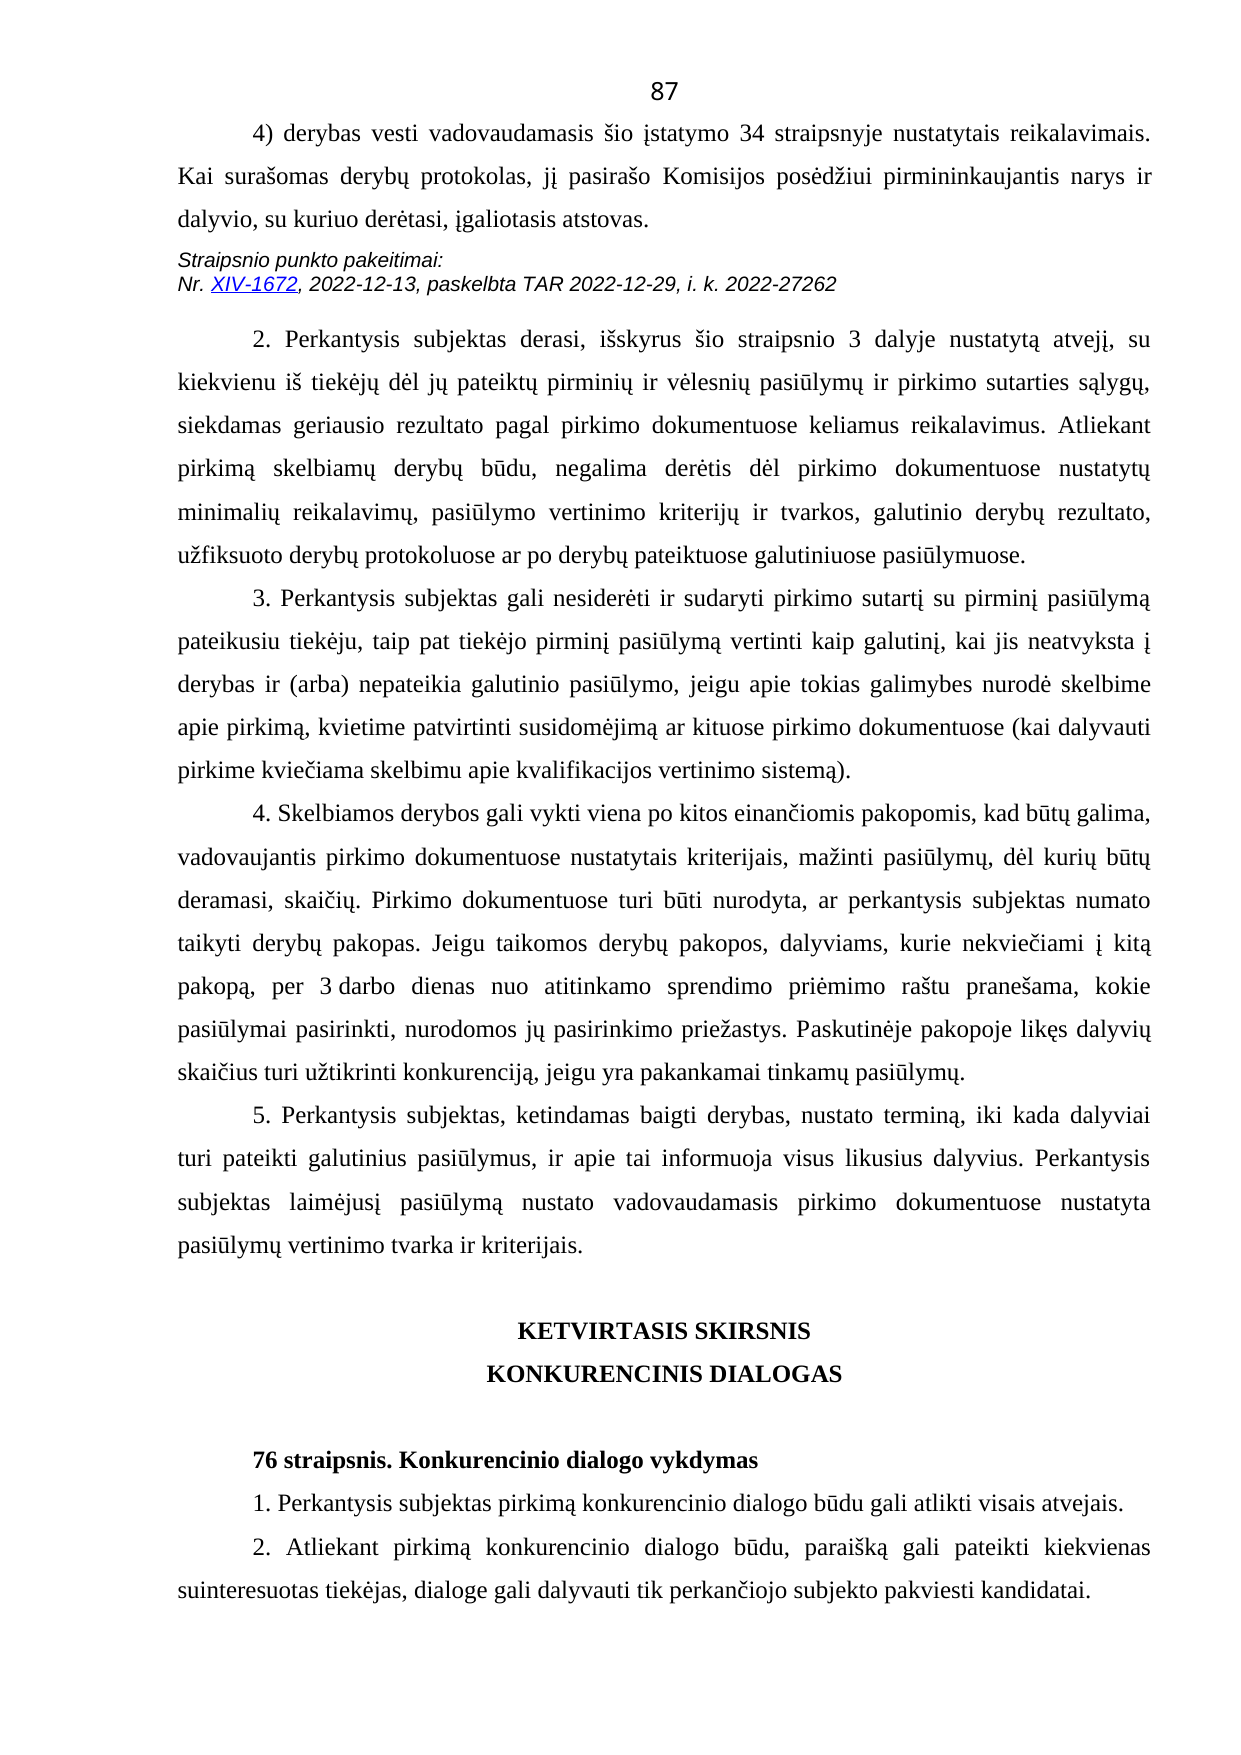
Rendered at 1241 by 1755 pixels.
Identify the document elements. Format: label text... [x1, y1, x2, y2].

text 2. Atliekant pirkimą konkurencinio dialogo būdu, paraišką gali pateikti kiekvienas suinteresuotas tiekėjas, dialoge gali dalyvauti tik perkančiojo subjekto pakviesti kandidatai. [177, 1532, 1152, 1603]
text KONKURENCINIS DIALOGAS [177, 1359, 1152, 1388]
text Nr. XIV-1672, 2022-12-13, paskelbta TAR 2022-12-29, i. k. 2022-27262 [177, 271, 1152, 295]
subtitle 3. Perkantysis subjektas gali nesiderėti ir sudaryti pirkimo sutartį su pirminį pasiūlymą pateikusiu tiekėju, taip pat tiekėjo pirminį pasiūlymą vertinti kaip galutinį, kai jis neatvyksta į derybas ir (arba) nepateikia galutinio pasiūlymo, jeigu apie tokias galimybes nurodė skelbime apie pirkimą, kvietime patvirtinti susidomėjimą ar kituose pirkimo dokumentuose (kai dalyvauti pirkime kviečiama skelbimu apie kvalifikacijos vertinimo sistemą). [177, 583, 1152, 784]
text 1. Perkantysis subjektas pirkimą konkurencinio dialogo būdu gali atlikti visais atvejais. [177, 1488, 1152, 1517]
text 76 straipsnis. Konkurencinio dialogo vykdymas [177, 1445, 1152, 1474]
text KETVIRTASIS SKIRSNIS [177, 1316, 1152, 1345]
text Straipsnio punkto pakeitimai: [177, 247, 1152, 271]
subtitle 2. Perkantysis subjektas derasi, išskyrus šio straipsnio 3 dalyje nustatytą atvejį, su kiekvienu iš tiekėjų dėl jų pateiktų pirminių ir vėlesnių pasiūlymų ir pirkimo sutarties sąlygų, siekdamas geriausio rezultato pagal pirkimo dokumentuose keliamus reikalavimus. Atliekant pirkimą skelbiamų derybų būdu, negalima derėtis dėl pirkimo dokumentuose nustatytų minimalių reikalavimų, pasiūlymo vertinimo kriterijų ir tvarkos, galutinio derybų rezultato, užfiksuoto derybų protokoluose ar po derybų pateiktuose galutiniuose pasiūlymuose. [177, 324, 1152, 568]
text 5. Perkantysis subjektas, ketindamas baigti derybas, nustato terminą, iki kada dalyviai turi pateikti galutinius pasiūlymus, ir apie tai informuoja visus likusius dalyvius. Perkantysis subjektas laimėjusį pasiūlymą nustato vadovaudamasis pirkimo dokumentuose nustatyta pasiūlymų vertinimo tvarka ir kriterijais. [177, 1100, 1152, 1258]
text 4) derybas vesti vadovaudamasis šio įstatymo 34 straipsnyje nustatytais reikalavimais. Kai surašomas derybų protokolas, jį pasirašo Komisijos posėdžiui pirmininkaujantis narys ir dalyvio, su kuriuo derėtasi, įgaliotasis atstovas. [177, 118, 1152, 233]
subtitle 4. Skelbiamos derybos gali vykti viena po kitos einančiomis pakopomis, kad būtų galima, vadovaujantis pirkimo dokumentuose nustatytais kriterijais, mažinti pasiūlymų, dėl kurių būtų deramasi, skaičių. Pirkimo dokumentuose turi būti nurodyta, ar perkantysis subjektas numato taikyti derybų pakopas. Jeigu taikomos derybų pakopos, dalyviams, kurie nekviečiami į kitą pakopą, per 3 darbo dienas nuo atitinkamo sprendimo priėmimo raštu pranešama, kokie pasiūlymai pasirinkti, nurodomos jų pasirinkimo priežastys. Paskutinėje pakopoje likęs dalyvių skaičius turi užtikrinti konkurenciją, jeigu yra pakankamai tinkamų pasiūlymų. [177, 798, 1152, 1086]
